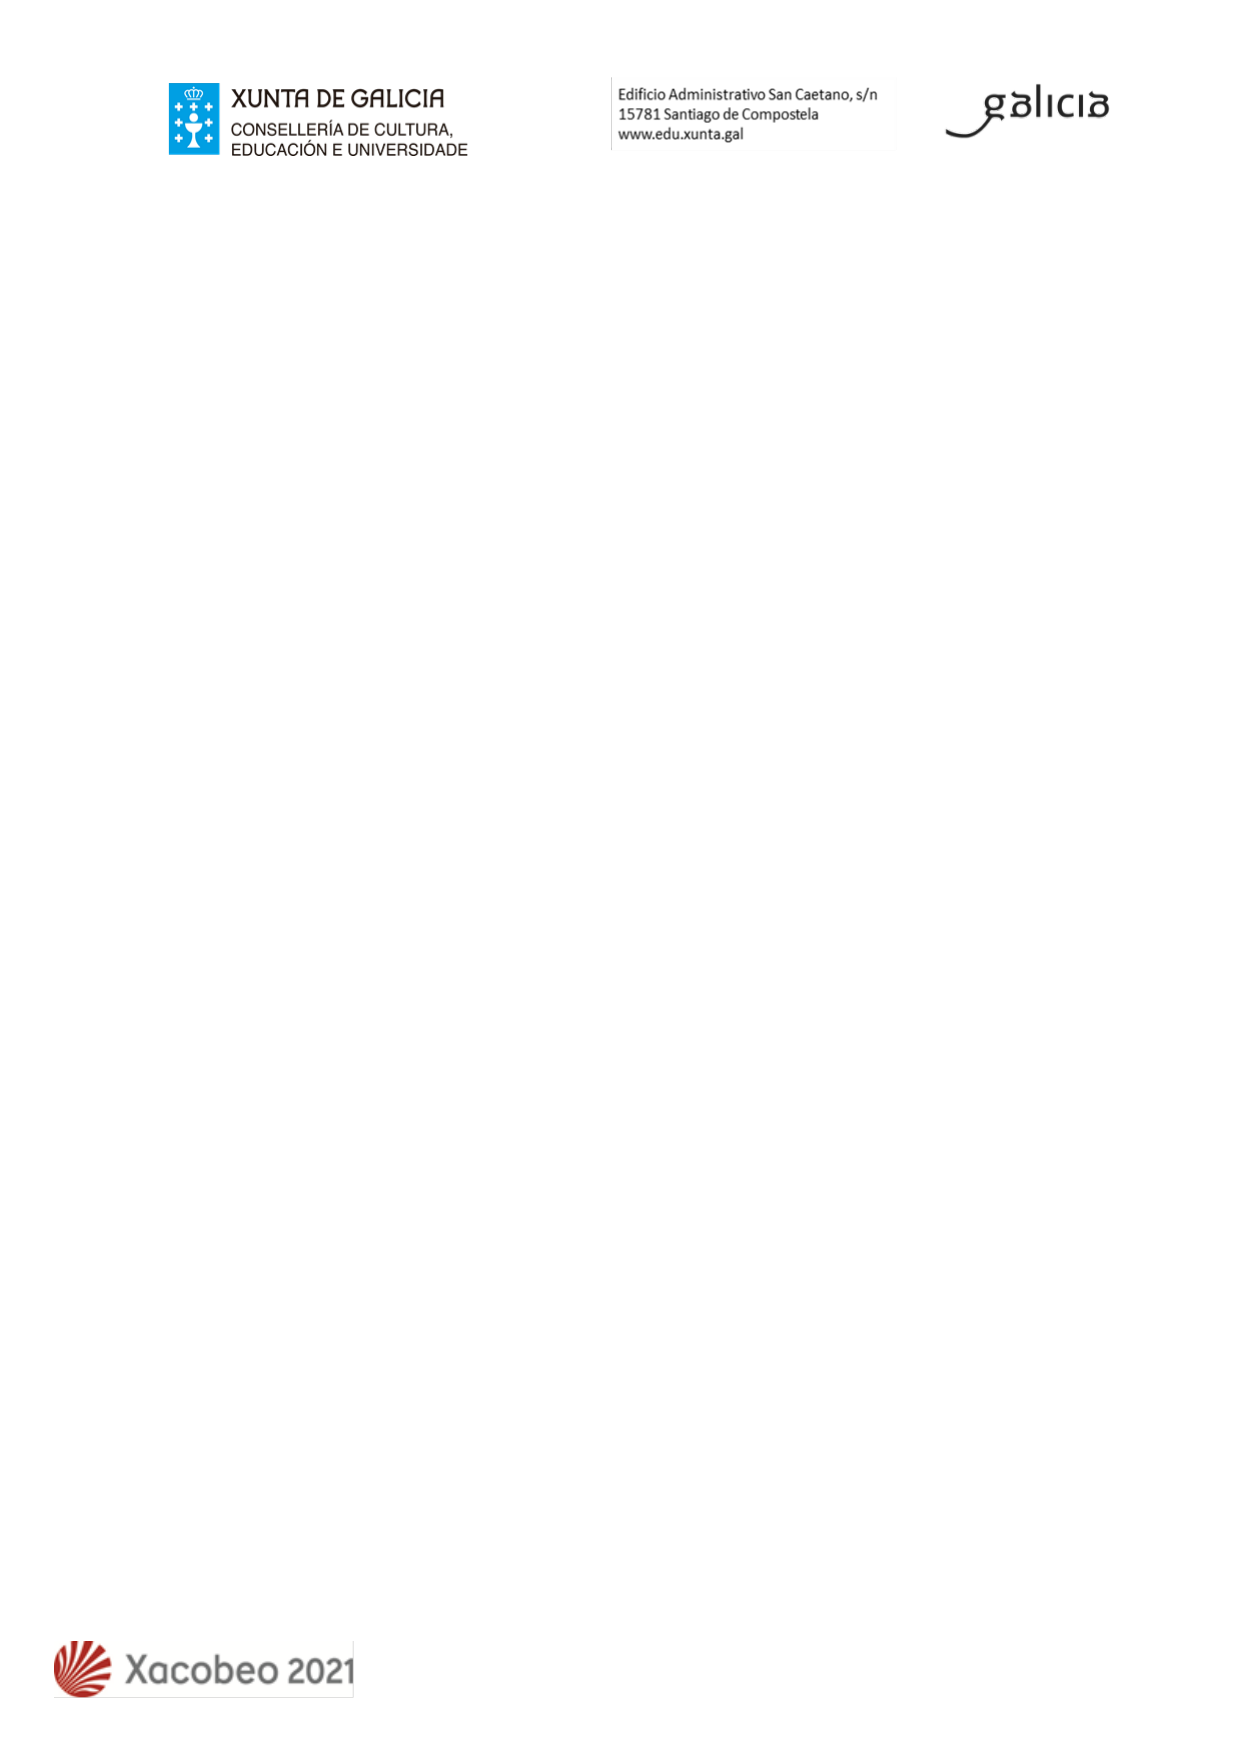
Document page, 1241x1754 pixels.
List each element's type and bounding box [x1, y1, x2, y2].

picture [175, 134, 182, 142]
picture [205, 134, 212, 142]
picture [175, 119, 182, 126]
picture [168, 77, 1111, 156]
picture [205, 103, 212, 111]
picture [54, 1641, 355, 1701]
picture [186, 103, 202, 147]
picture [175, 103, 182, 111]
picture [205, 119, 212, 126]
